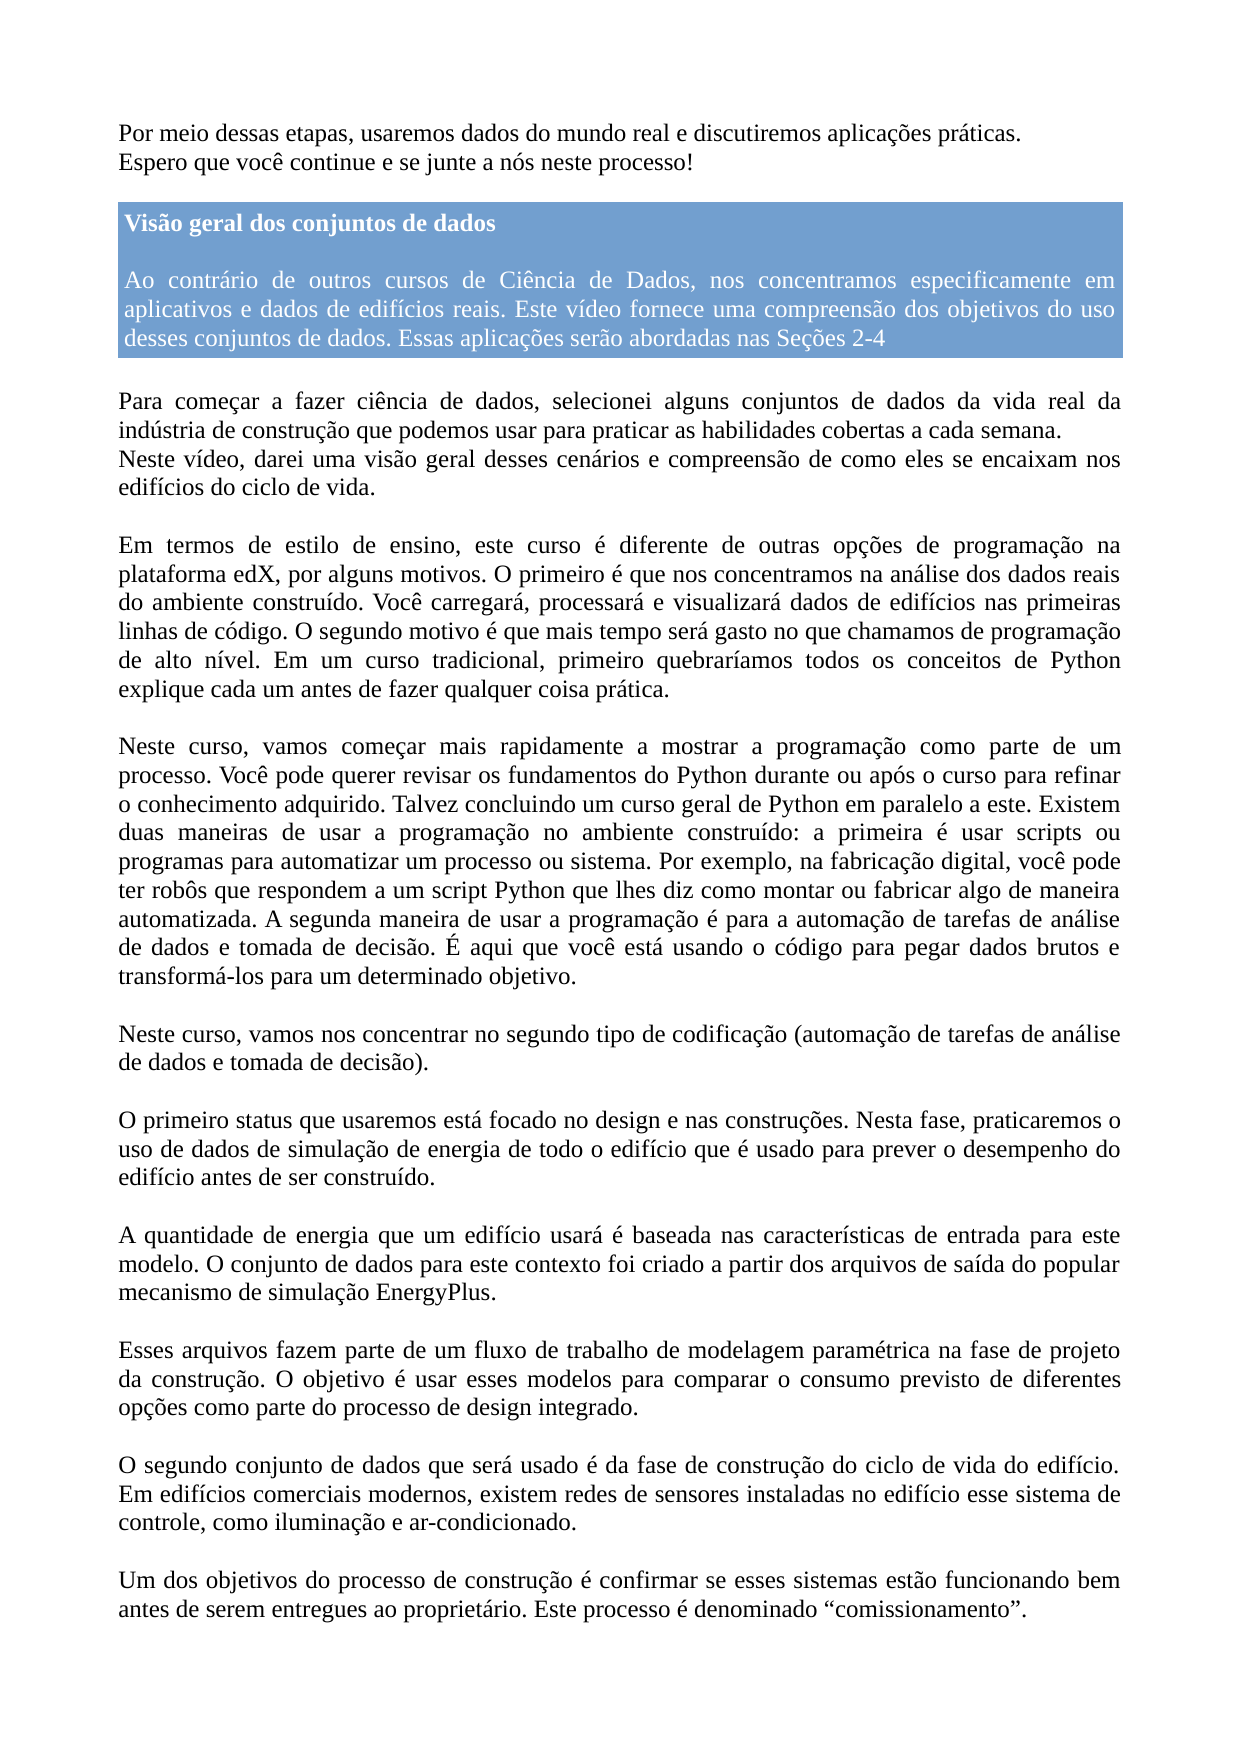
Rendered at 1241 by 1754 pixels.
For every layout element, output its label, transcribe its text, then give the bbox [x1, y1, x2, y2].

text Para começar a fazer ciência de dados, selecionei alguns conjuntos de dados da vida real da indústria de construção que podemos usar para praticar as habilidades cobertas a cada semana. [118, 386, 1122, 444]
text O primeiro status que usaremos está focado no design e nas construções. Nesta fase, praticaremos o uso de dados de simulação de energia de todo o edifício que é usado para prever o desempenho do edifício antes de ser construído. [118, 1105, 1122, 1191]
text Neste vídeo, darei uma visão geral desses cenários e compreensão de como eles se encaixam nos edifícios do ciclo de vida. [118, 444, 1122, 501]
text A quantidade de energia que um edifício usará é baseada nas características de entrada para este modelo. O conjunto de dados para este contexto foi criado a partir dos arquivos de saída do popular mecanismo de simulação EnergyPlus. [118, 1220, 1122, 1306]
text Um dos objetivos do processo de construção é confirmar se esses sistemas estão funcionando bem antes de serem entregues ao proprietário. Este processo é denominado “comissionamento”. [118, 1565, 1122, 1622]
text Esses arquivos fazem parte de um fluxo de trabalho de modelagem paramétrica na fase de projeto da construção. O objetivo é usar esses modelos para comparar o consumo previsto de diferentes opções como parte do processo de design integrado. [118, 1335, 1122, 1421]
text Por meio dessas etapas, usaremos dados do mundo real e discutiremos aplicações práticas. [118, 118, 1122, 147]
text Neste curso, vamos começar mais rapidamente a mostrar a programação como parte de um processo. Você pode querer revisar os fundamentos do Python durante ou após o curso para refinar o conhecimento adquirido. Talvez concluindo um curso geral de Python em paralelo a este. Existem duas maneiras de usar a programação no ambiente construído: a primeira é usar scripts ou programas para automatizar um processo ou sistema. Por exemplo, na fabricação digital, você pode ter robôs que respondem a um script Python que lhes diz como montar ou fabricar algo de maneira automatizada. A segunda maneira de usar a programação é para a automação de tarefas de análise de dados e tomada de decisão. É aqui que você está usando o código para pegar dados brutos e transformá-los para um determinado objetivo. [118, 731, 1122, 990]
text O segundo conjunto de dados que será usado é da fase de construção do ciclo de vida do edifício. Em edifícios comerciais modernos, existem redes de sensores instaladas no edifício esse sistema de controle, como iluminação e ar-condicionado. [118, 1450, 1122, 1536]
table_header Visão geral dos conjuntos de dados Ao contrário de outros cursos de Ciência de Dados, nos concentramos especificamente em aplicativos e dados de edifícios reais. Este vídeo fornece uma compreensão dos objetivos do uso desses conjuntos de dados. Essas aplicações serão abordadas nas Seções 2-4 [119, 203, 1122, 357]
text Espero que você continue e se junte a nós neste processo! [118, 147, 1122, 176]
text Neste curso, vamos nos concentrar no segundo tipo de codificação (automação de tarefas de análise de dados e tomada de decisão). [118, 1019, 1122, 1076]
text Em termos de estilo de ensino, este curso é diferente de outras opções de programação na plataforma edX, por alguns motivos. O primeiro é que nos concentramos na análise dos dados reais do ambiente construído. Você carregará, processará e visualizará dados de edifícios nas primeiras linhas de código. O segundo motivo é que mais tempo será gasto no que chamamos de programação de alto nível. Em um curso tradicional, primeiro quebraríamos todos os conceitos de Python explique cada um antes de fazer qualquer coisa prática. [118, 530, 1122, 702]
